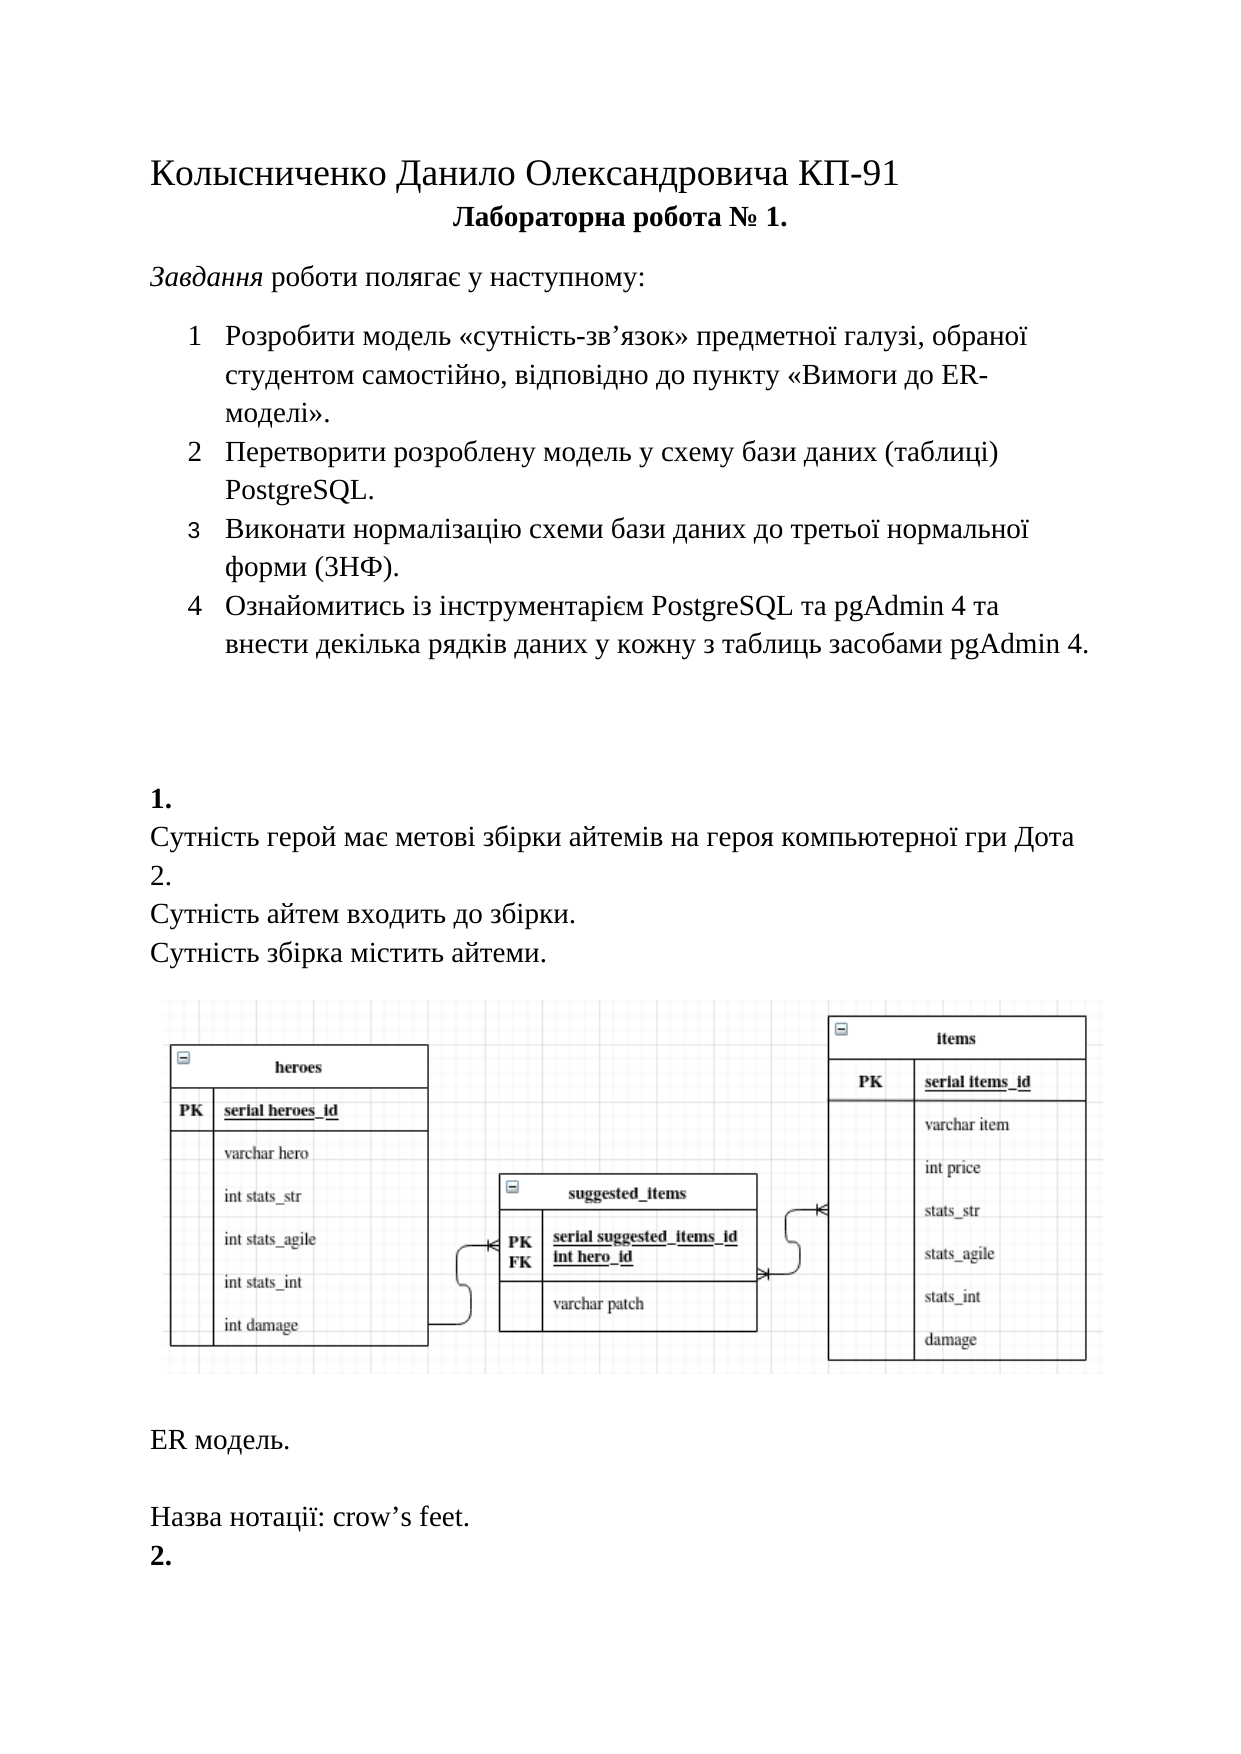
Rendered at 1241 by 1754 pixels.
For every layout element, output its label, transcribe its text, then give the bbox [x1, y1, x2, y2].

text Лабораторна робота № 1. [150, 199, 1090, 233]
text Сутність айтем входить до збірки. [150, 896, 1090, 930]
text 2. [150, 1538, 1090, 1571]
text Назва нотації: crow’s feet. [150, 1499, 1090, 1533]
picture [163, 1000, 1104, 1374]
text 1. [150, 781, 1090, 814]
list Розробити модель «сутність-зв’язок» предметної галузі, обраної студентом самостійно, відповідно до пункту «Вимоги до ER-моделі». [187, 318, 1090, 429]
text Сутність збірка містить айтеми. [150, 935, 1090, 968]
list Перетворити розроблену модель у схему бази даних (таблиці) PostgreSQL. [187, 434, 1090, 506]
list Виконати нормалізацію схеми бази даних до третьої нормальної форми (3НФ). [187, 511, 1090, 583]
text ER модель. [150, 1422, 1090, 1456]
text Колысниченко Данило Олександровича КП-91 [150, 150, 1090, 193]
text Завдання роботи полягає у наступному: [150, 259, 1090, 292]
list Ознайомитись із інструментарієм PostgreSQL та pgAdmin 4 та внести декілька рядків даних у кожну з таблиць засобами pgAdmin 4. [187, 588, 1090, 660]
text Сутність герой має метові збірки айтемів на героя компьютерної гри Дота 2. [150, 819, 1090, 891]
